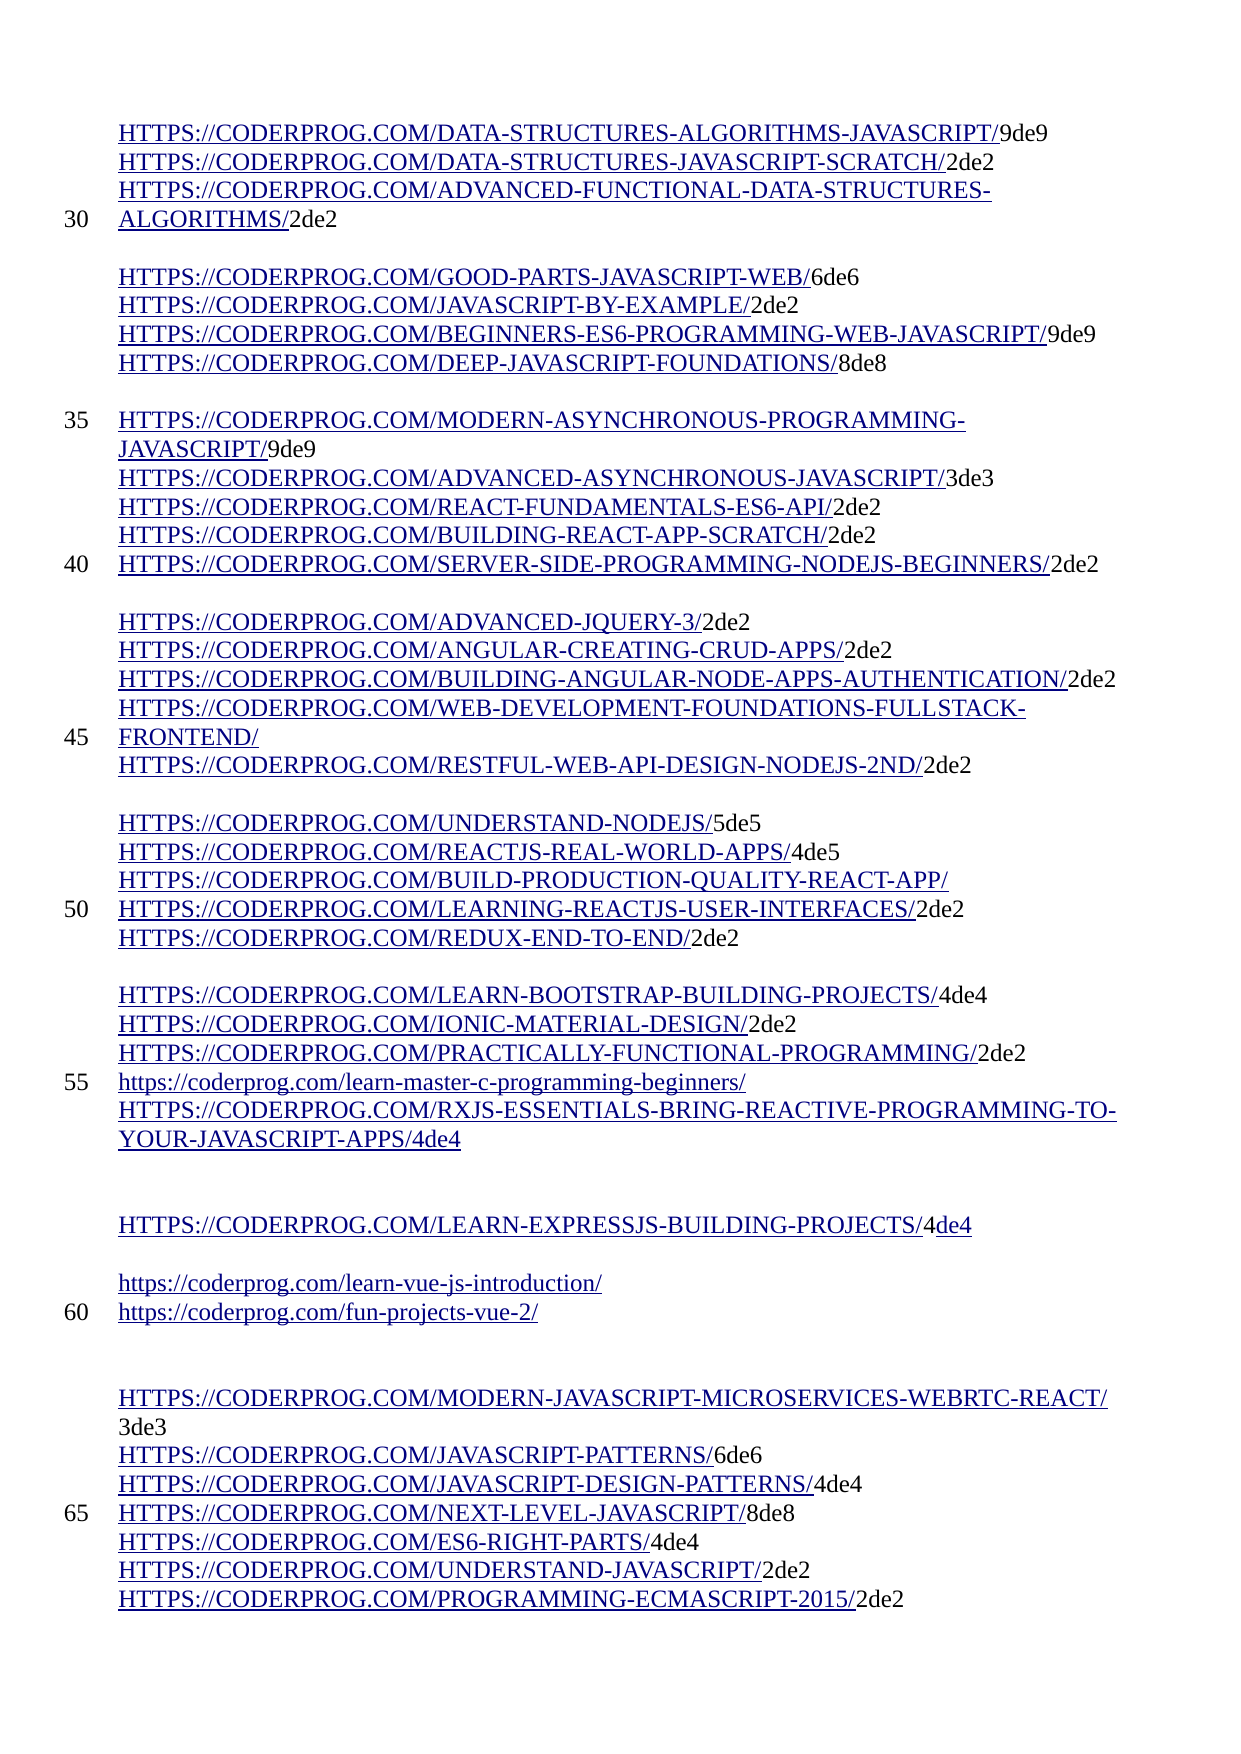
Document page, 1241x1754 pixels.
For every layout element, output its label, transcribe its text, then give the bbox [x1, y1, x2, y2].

text https://coderprog.com/learn-master-c-programming-beginners/ [118, 1067, 1122, 1096]
text HTTPS://CODERPROG.COM/PRACTICALLY-FUNCTIONAL-PROGRAMMING/2de2 [118, 1038, 1122, 1067]
text HTTPS://CODERPROG.COM/PROGRAMMING-ECMASCRIPT-2015/2de2 [118, 1584, 1122, 1613]
text HTTPS://CODERPROG.COM/BUILD-PRODUCTION-QUALITY-REACT-APP/ [118, 866, 1122, 894]
text HTTPS://CODERPROG.COM/REDUX-END-TO-END/2de2 [118, 923, 1122, 952]
text HTTPS://CODERPROG.COM/REACTJS-REAL-WORLD-APPS/4de5 [118, 837, 1122, 866]
text HTTPS://CODERPROG.COM/NEXT-LEVEL-JAVASCRIPT/8de8 [118, 1498, 1122, 1527]
text HTTPS://CODERPROG.COM/JAVASCRIPT-PATTERNS/6de6 [118, 1441, 1122, 1469]
text HTTPS://CODERPROG.COM/IONIC-MATERIAL-DESIGN/2de2 [118, 1009, 1122, 1038]
text HTTPS://CODERPROG.COM/DATA-STRUCTURES-JAVASCRIPT-SCRATCH/2de2 [118, 147, 1122, 176]
text HTTPS://CODERPROG.COM/ES6-RIGHT-PARTS/4de4 [118, 1527, 1122, 1556]
text HTTPS://CODERPROG.COM/MODERN-JAVASCRIPT-MICROSERVICES-WEBRTC-REACT/3de3 [118, 1383, 1122, 1441]
text HTTPS://CODERPROG.COM/ADVANCED-ASYNCHRONOUS-JAVASCRIPT/3de3 [118, 463, 1122, 492]
text HTTPS://CODERPROG.COM/BUILDING-ANGULAR-NODE-APPS-AUTHENTICATION/2de2 [118, 664, 1122, 693]
text HTTPS://CODERPROG.COM/ADVANCED-FUNCTIONAL-DATA-STRUCTURES-ALGORITHMS/2de2 [118, 176, 1122, 233]
text HTTPS://CODERPROG.COM/UNDERSTAND-JAVASCRIPT/2de2 [118, 1556, 1122, 1584]
text HTTPS://CODERPROG.COM/DEEP-JAVASCRIPT-FOUNDATIONS/8de8 [118, 348, 1122, 377]
text HTTPS://CODERPROG.COM/LEARN-BOOTSTRAP-BUILDING-PROJECTS/4de4 [118, 981, 1122, 1009]
text HTTPS://CODERPROG.COM/SERVER-SIDE-PROGRAMMING-NODEJS-BEGINNERS/2de2 [118, 549, 1122, 578]
text HTTPS://CODERPROG.COM/RXJS-ESSENTIALS-BRING-REACTIVE-PROGRAMMING-TO-YOUR-JAVASCRIPT-APPS/4de4 [118, 1096, 1122, 1153]
text HTTPS://CODERPROG.COM/GOOD-PARTS-JAVASCRIPT-WEB/6de6 [118, 262, 1122, 291]
text HTTPS://CODERPROG.COM/RESTFUL-WEB-API-DESIGN-NODEJS-2ND/2de2 [118, 751, 1122, 779]
text HTTPS://CODERPROG.COM/LEARNING-REACTJS-USER-INTERFACES/2de2 [118, 894, 1122, 923]
text HTTPS://CODERPROG.COM/UNDERSTAND-NODEJS/5de5 [118, 808, 1122, 837]
text https://coderprog.com/learn-vue-js-introduction/ [118, 1268, 1122, 1297]
text HTTPS://CODERPROG.COM/ANGULAR-CREATING-CRUD-APPS/2de2 [118, 636, 1122, 664]
text HTTPS://CODERPROG.COM/WEB-DEVELOPMENT-FOUNDATIONS-FULLSTACK-FRONTEND/ [118, 693, 1122, 751]
text https://coderprog.com/fun-projects-vue-2/ [118, 1297, 1122, 1326]
text HTTPS://CODERPROG.COM/ADVANCED-JQUERY-3/2de2 [118, 607, 1122, 636]
text HTTPS://CODERPROG.COM/JAVASCRIPT-DESIGN-PATTERNS/4de4 [118, 1469, 1122, 1498]
text HTTPS://CODERPROG.COM/BUILDING-REACT-APP-SCRATCH/2de2 [118, 521, 1122, 549]
text HTTPS://CODERPROG.COM/BEGINNERS-ES6-PROGRAMMING-WEB-JAVASCRIPT/9de9 [118, 319, 1122, 348]
text HTTPS://CODERPROG.COM/DATA-STRUCTURES-ALGORITHMS-JAVASCRIPT/9de9 [118, 118, 1122, 147]
text HTTPS://CODERPROG.COM/JAVASCRIPT-BY-EXAMPLE/2de2 [118, 291, 1122, 319]
text HTTPS://CODERPROG.COM/LEARN-EXPRESSJS-BUILDING-PROJECTS/4de4 [118, 1211, 1122, 1239]
text HTTPS://CODERPROG.COM/REACT-FUNDAMENTALS-ES6-API/2de2 [118, 492, 1122, 521]
text HTTPS://CODERPROG.COM/MODERN-ASYNCHRONOUS-PROGRAMMING-JAVASCRIPT/9de9 [118, 406, 1122, 463]
